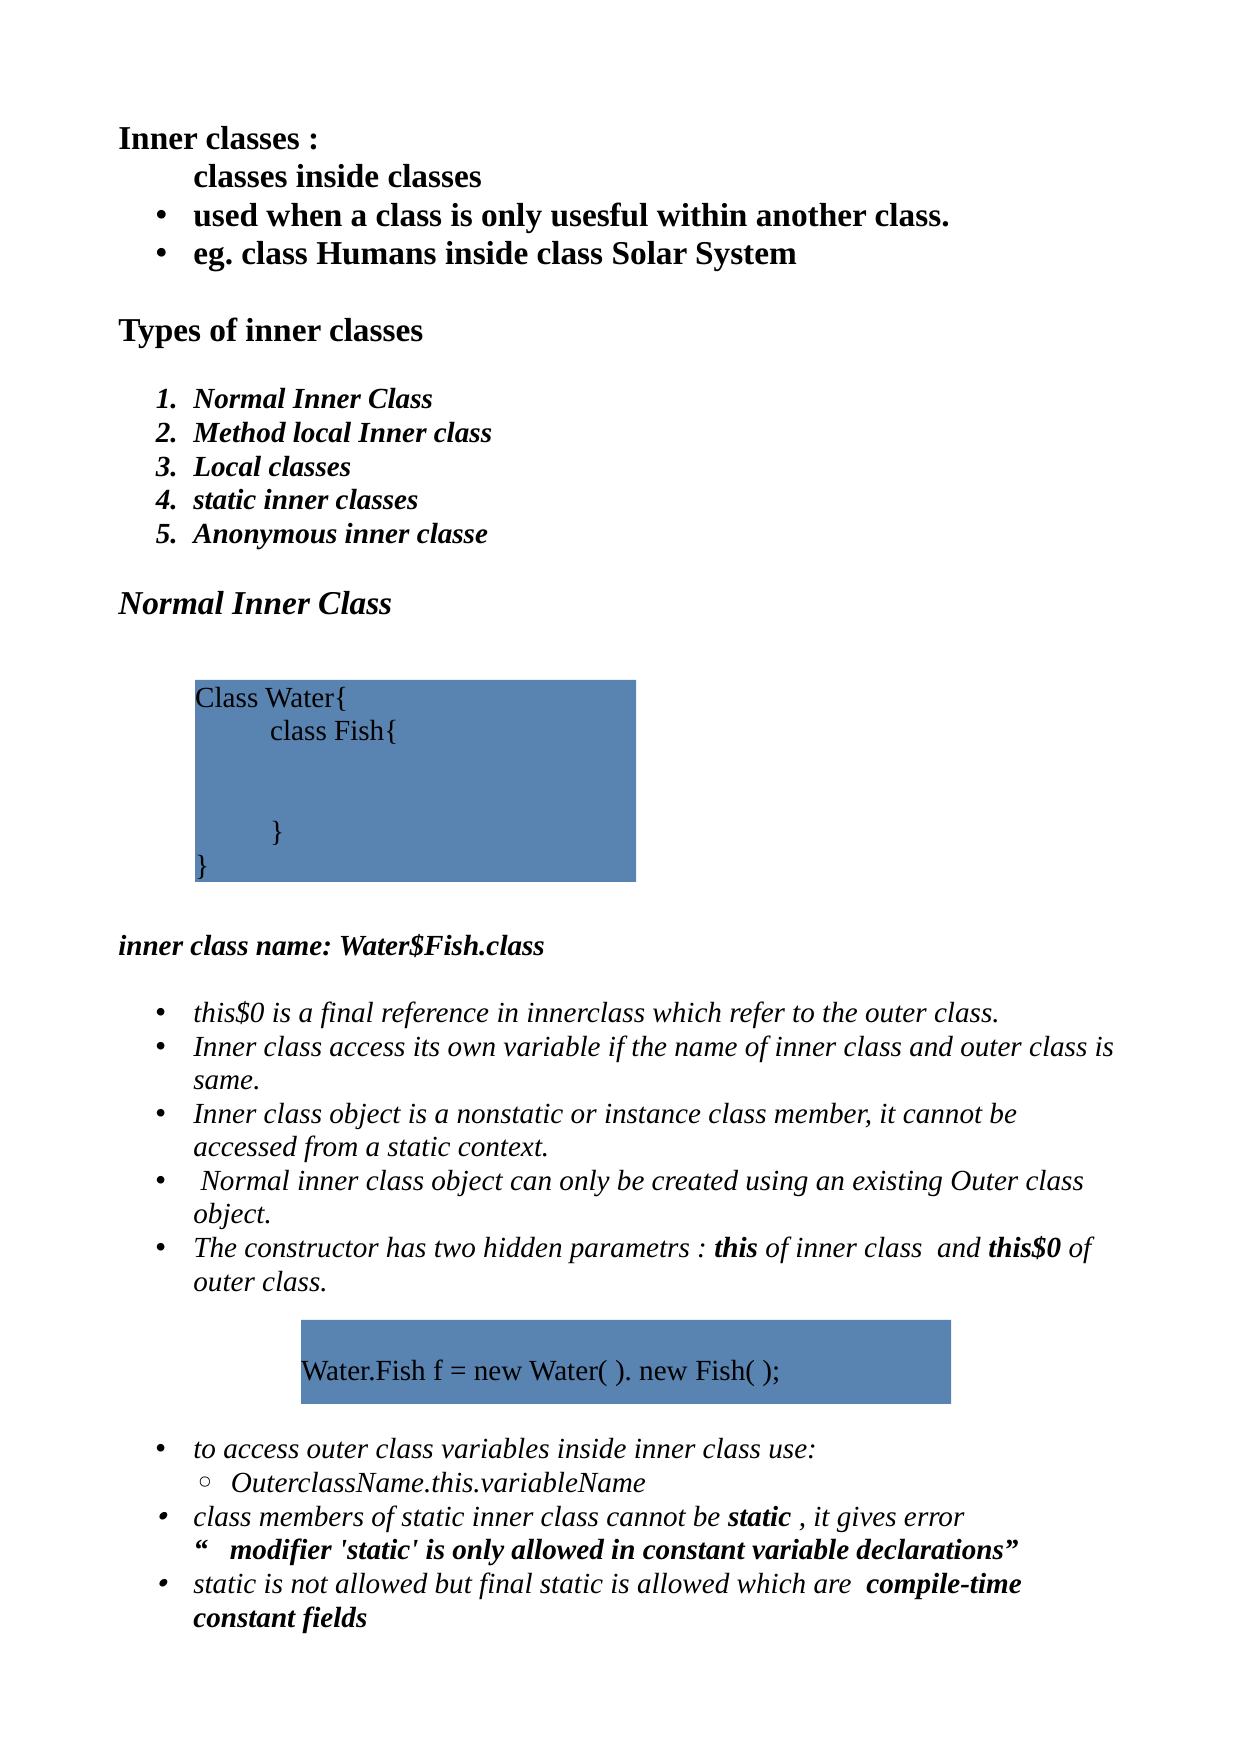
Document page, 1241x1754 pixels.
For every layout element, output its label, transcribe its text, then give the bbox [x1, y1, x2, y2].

list static is not allowed but final static is allowed which are compile-time constant fields [156, 1566, 1122, 1633]
text classes inside classes [118, 156, 1122, 195]
text Types of inner classes [118, 310, 1122, 348]
text Inner classes : [118, 118, 1122, 156]
list Local classes [156, 449, 1122, 482]
list Inner class object is a nonstatic or instance class member, it cannot be accessed from a static context. [156, 1096, 1122, 1163]
list this$0 is a final reference in innerclass which refer to the outer class. [156, 995, 1122, 1029]
text inner class name: Water$Fish.class [118, 928, 1122, 961]
list Normal Inner Class [156, 382, 1122, 415]
list eg. class Humans inside class Solar System [156, 233, 1122, 271]
list “ modifier 'static' is only allowed in constant variable declarations” [156, 1532, 1122, 1566]
list OuterclassName.this.variableName [193, 1465, 1122, 1499]
list The constructor has two hidden parametrs : this of inner class and this$0 of outer class. [156, 1230, 1122, 1297]
list Method local Inner class [156, 415, 1122, 449]
list Normal inner class object can only be created using an existing Outer class object. [156, 1163, 1122, 1230]
list to access outer class variables inside inner class use: [156, 1432, 1122, 1465]
list static inner classes [156, 482, 1122, 516]
list Inner class access its own variable if the name of inner class and outer class is same. [156, 1029, 1122, 1096]
list used when a class is only usesful within another class. [156, 195, 1122, 233]
list Anonymous inner classe [156, 516, 1122, 549]
list class members of static inner class cannot be static , it gives error [156, 1499, 1122, 1532]
text Normal Inner Class [118, 583, 1122, 621]
